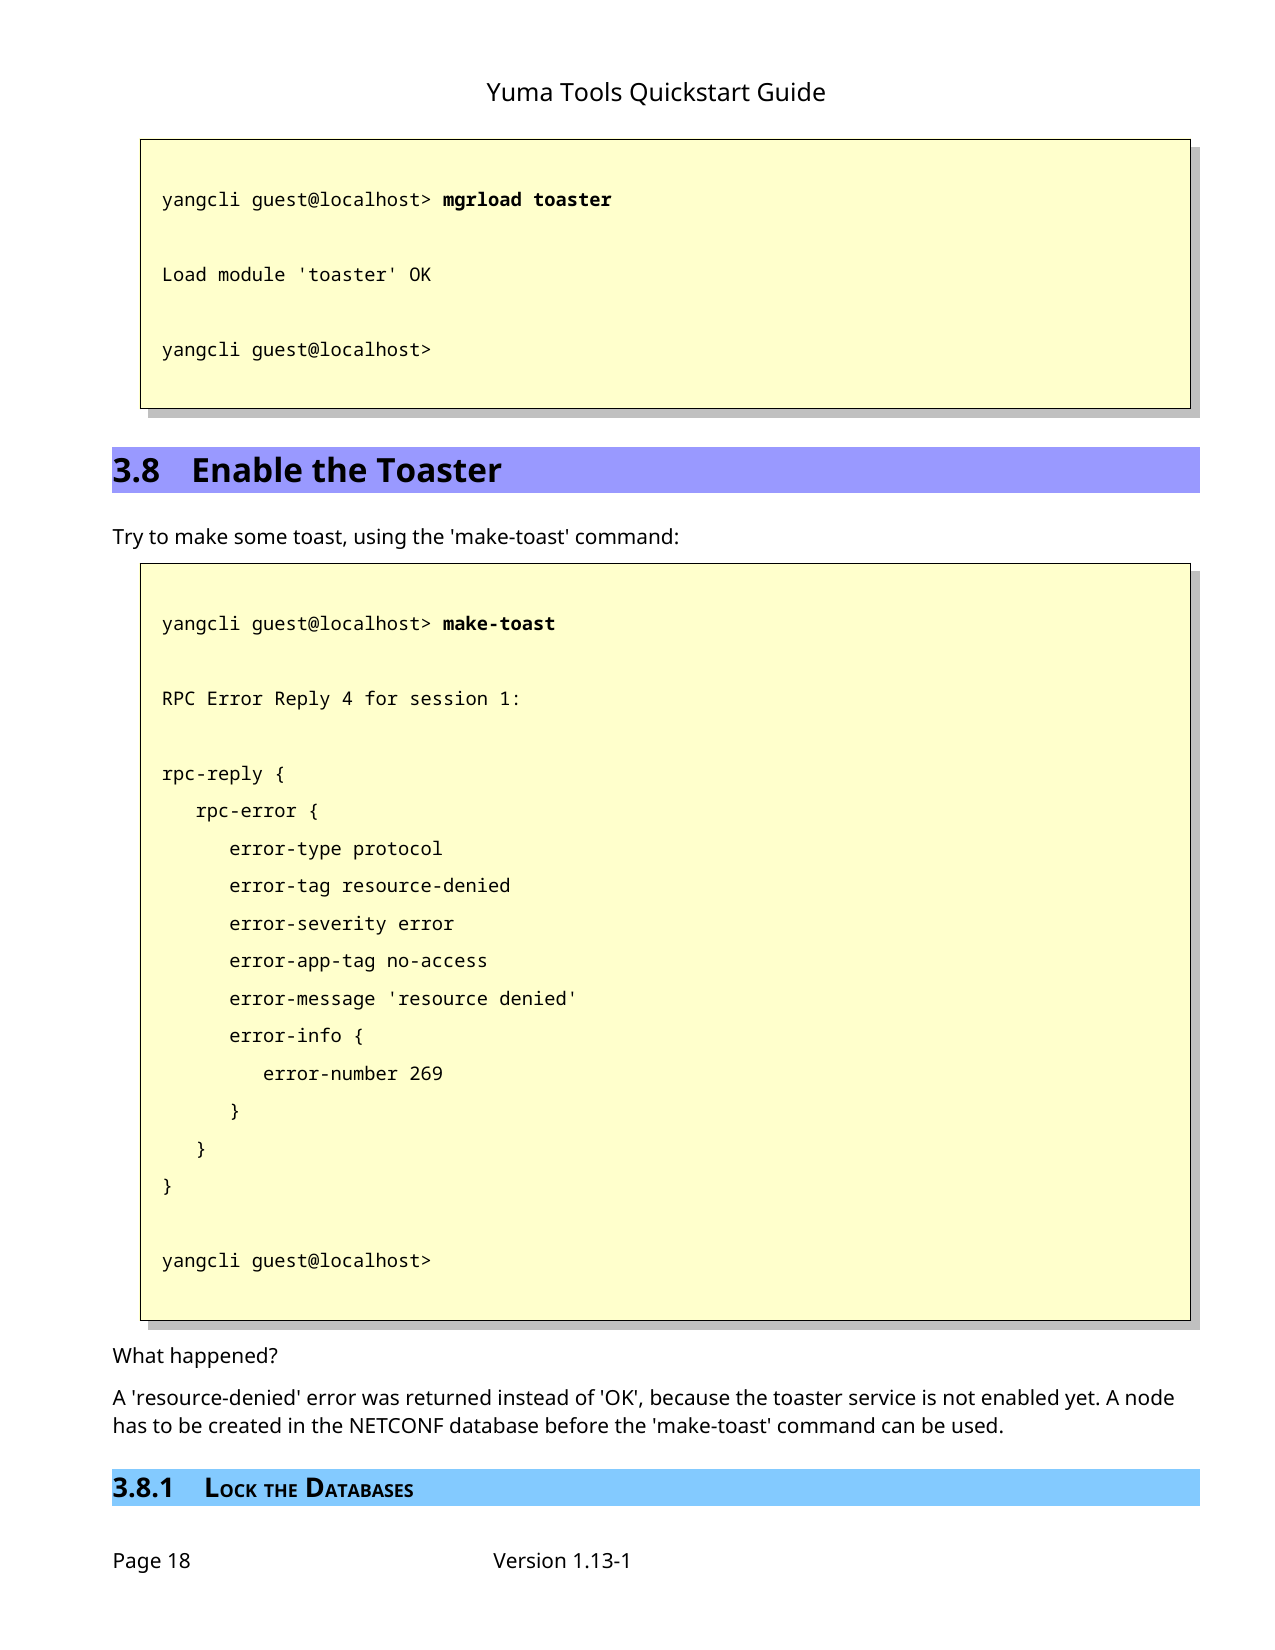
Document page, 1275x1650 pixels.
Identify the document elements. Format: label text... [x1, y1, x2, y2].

text yangcli guest@localhost> mgrload toaster [141, 176, 1190, 212]
text Try to make some toast, using the 'make-toast' command: [112, 522, 1200, 550]
text rpc-reply { [141, 750, 1190, 786]
text error-severity error [141, 900, 1190, 936]
subtitle Enable the Toaster [112, 447, 1200, 493]
text RPC Error Reply 4 for session 1: [141, 675, 1190, 711]
text Load module 'toaster' OK [141, 251, 1190, 287]
text error-info { [141, 1013, 1190, 1048]
text error-message 'resource denied' [141, 975, 1190, 1011]
text yangcli guest@localhost> make-toast [141, 600, 1190, 636]
text error-number 269 [141, 1050, 1190, 1086]
text yangcli guest@localhost> [141, 1238, 1190, 1273]
text } [141, 1088, 1190, 1123]
text rpc-error { [141, 788, 1190, 823]
text A 'resource-denied' error was returned instead of 'OK', because the toaster service is not enabled yet. A node has to be created in the NETCONF database before the 'make-toast' command can be used. [112, 1383, 1200, 1439]
text What happened? [112, 1342, 1200, 1370]
text } [141, 1125, 1190, 1161]
text } [141, 1163, 1190, 1198]
text error-app-tag no-access [141, 938, 1190, 973]
text yangcli guest@localhost> [141, 326, 1190, 362]
text error-tag resource-denied [141, 863, 1190, 898]
subtitle Lock the Databases [112, 1469, 1200, 1506]
text error-type protocol [141, 825, 1190, 861]
